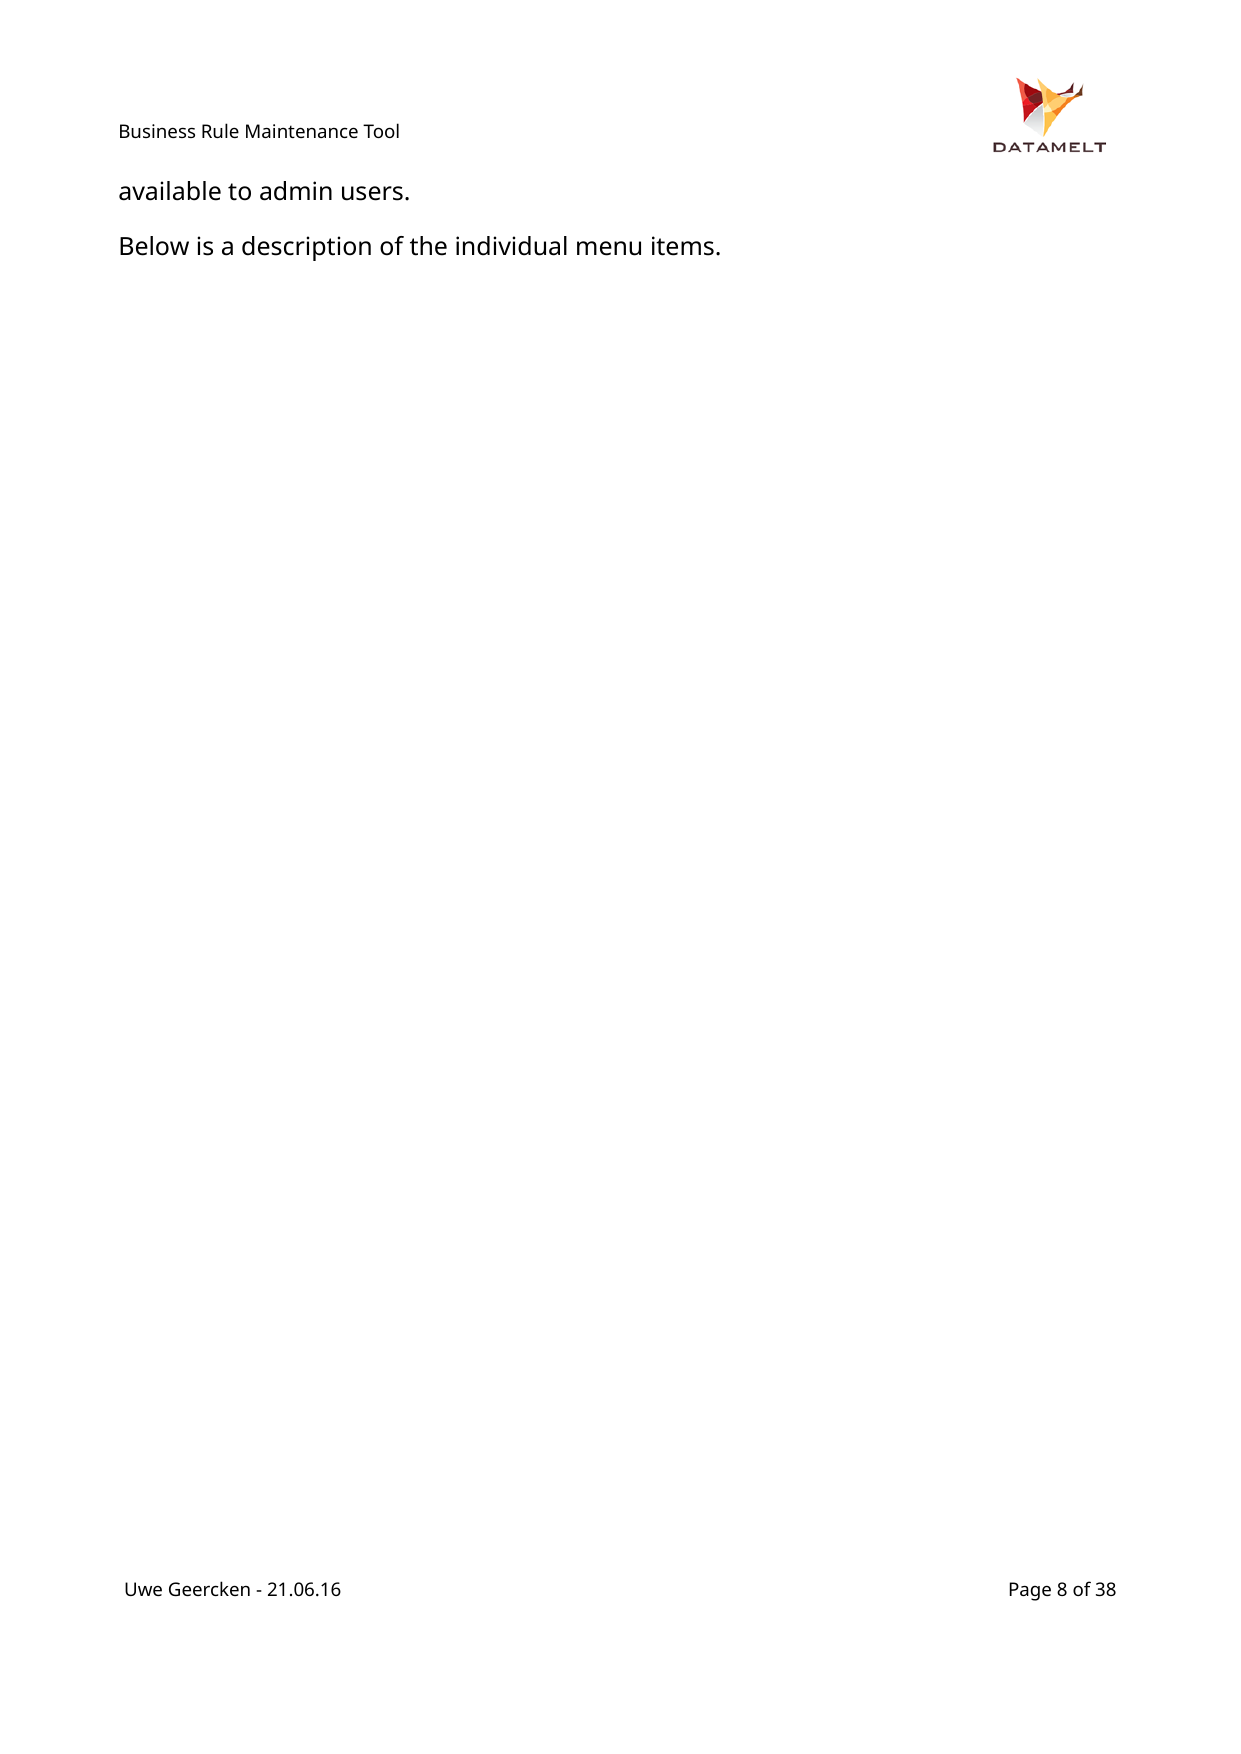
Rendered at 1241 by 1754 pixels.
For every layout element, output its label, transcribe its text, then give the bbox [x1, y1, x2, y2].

text available to admin users. [118, 173, 1122, 207]
picture [992, 69, 1107, 160]
text Below is a description of the individual menu items. [118, 228, 1122, 263]
